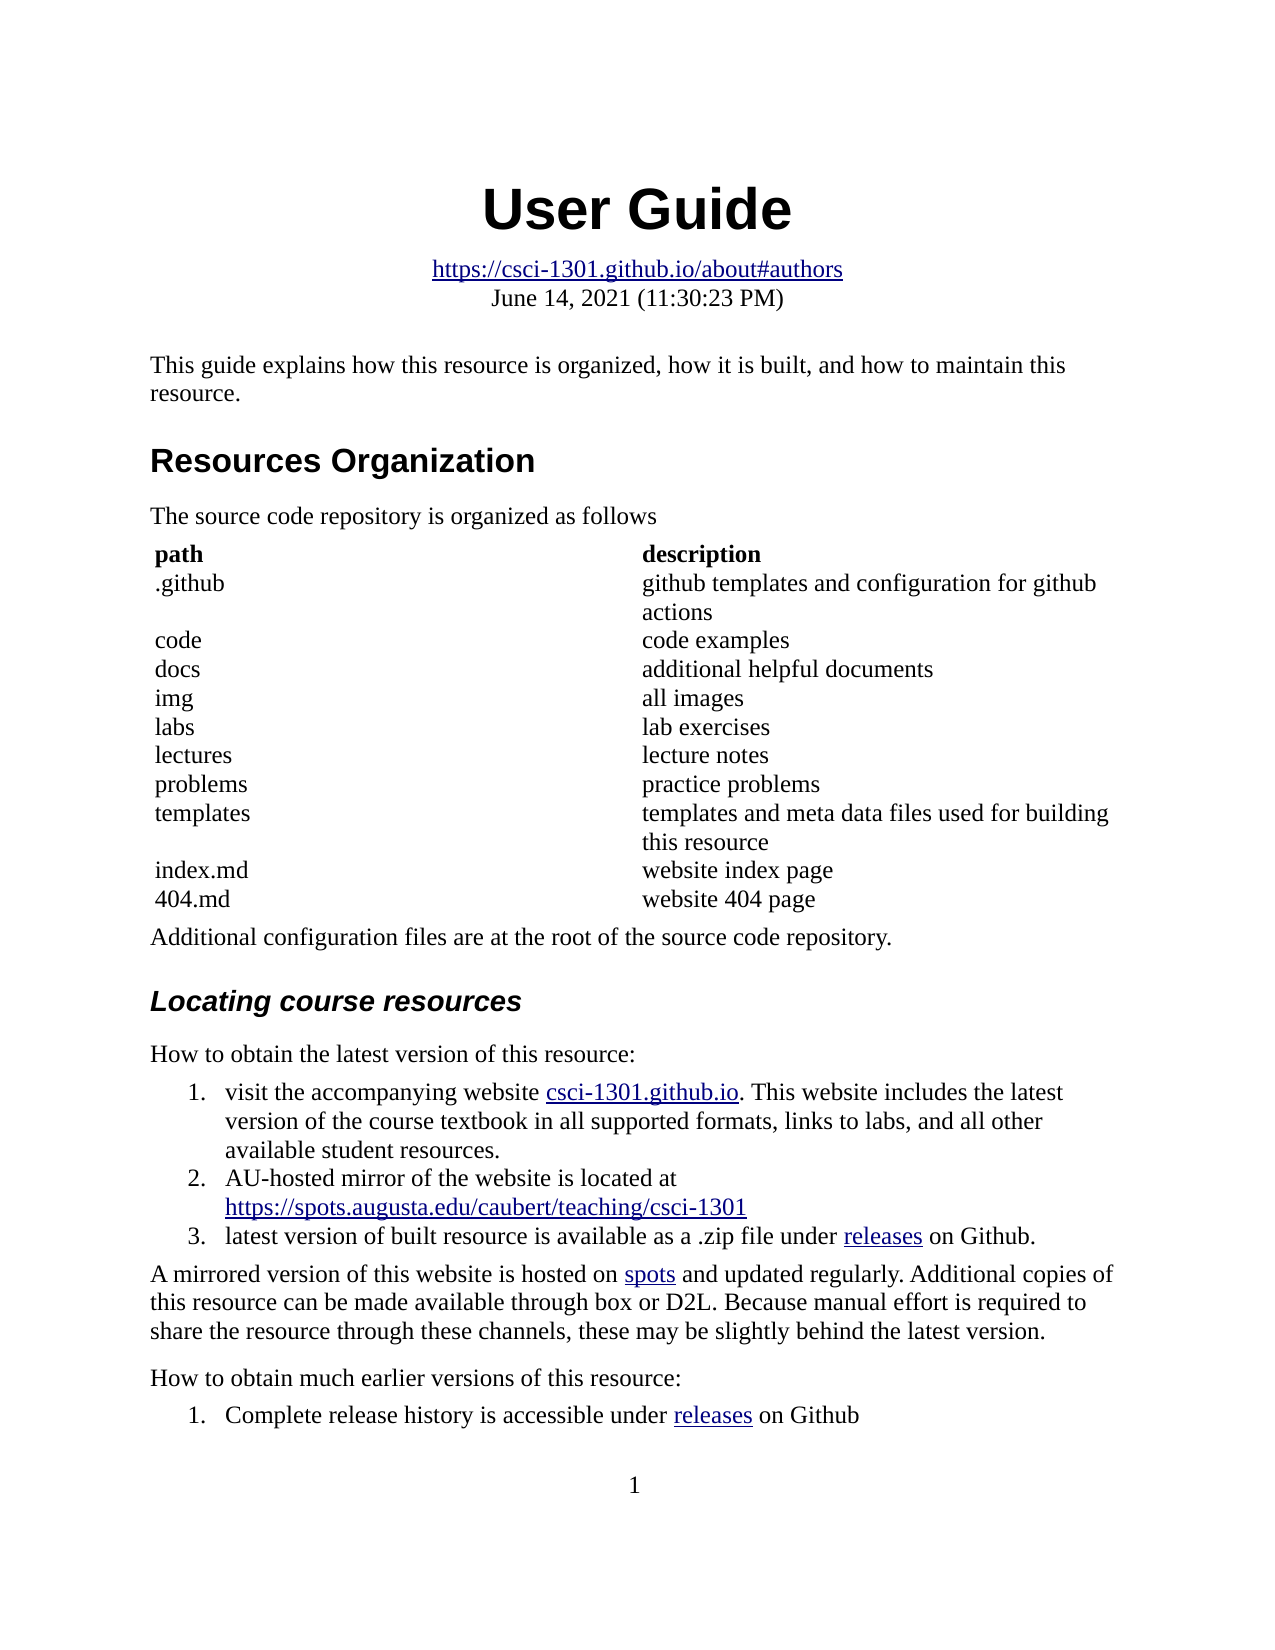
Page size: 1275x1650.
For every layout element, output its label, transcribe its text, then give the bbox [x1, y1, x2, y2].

table_cell lecture notes [638, 740, 1125, 769]
table_cell labs [150, 712, 637, 740]
text Additional configuration files are at the root of the source code repository. [150, 922, 1125, 951]
list Complete release history is accessible under releases on Github [187, 1401, 1125, 1429]
text The source code repository is organized as follows [150, 501, 1125, 530]
list latest version of built resource is available as a .zip file under releases on Github. [187, 1221, 1125, 1250]
table_cell website index page [638, 855, 1125, 884]
table_cell github templates and configuration for github actions [638, 568, 1125, 625]
table_cell 404.md [150, 884, 637, 913]
text This guide explains how this resource is organized, how it is built, and how to maintain this resource. [150, 350, 1125, 407]
table_cell img [150, 683, 637, 712]
text How to obtain much earlier versions of this resource: [150, 1363, 1125, 1392]
table_cell code [150, 625, 637, 654]
text June 14, 2021 (11:30:23 PM) [150, 283, 1125, 312]
table_cell .github [150, 568, 637, 625]
table_header description [638, 539, 1125, 568]
text A mirrored version of this website is hosted on spots and updated regularly. Additional copies of this resource can be made available through box or D2L. Because manual effort is required to share the resource through these channels, these may be slightly behind the latest version. [150, 1259, 1125, 1345]
list AU-hosted mirror of the website is located at https://spots.augusta.edu/caubert/teaching/csci-1301 [187, 1163, 1125, 1221]
subtitle Resources Organization [150, 441, 1125, 480]
table_cell problems [150, 769, 637, 798]
title User Guide [150, 175, 1125, 242]
table_cell all images [638, 683, 1125, 712]
table_cell lectures [150, 740, 637, 769]
text https://csci-1301.github.io/about#authors [150, 254, 1125, 283]
table_cell additional helpful documents [638, 654, 1125, 683]
table_cell templates [150, 798, 637, 855]
table_cell website 404 page [638, 884, 1125, 913]
table_header path [150, 539, 637, 568]
table_cell docs [150, 654, 637, 683]
table_cell lab exercises [638, 712, 1125, 740]
table_cell index.md [150, 855, 637, 884]
subtitle Locating course resources [150, 984, 1125, 1018]
list visit the accompanying website csci-1301.github.io. This website includes the latest version of the course textbook in all supported formats, links to labs, and all other available student resources. [187, 1077, 1125, 1163]
table_cell practice problems [638, 769, 1125, 798]
text How to obtain the latest version of this resource: [150, 1039, 1125, 1068]
table_cell code examples [638, 625, 1125, 654]
table_cell templates and meta data files used for building this resource [638, 798, 1125, 855]
